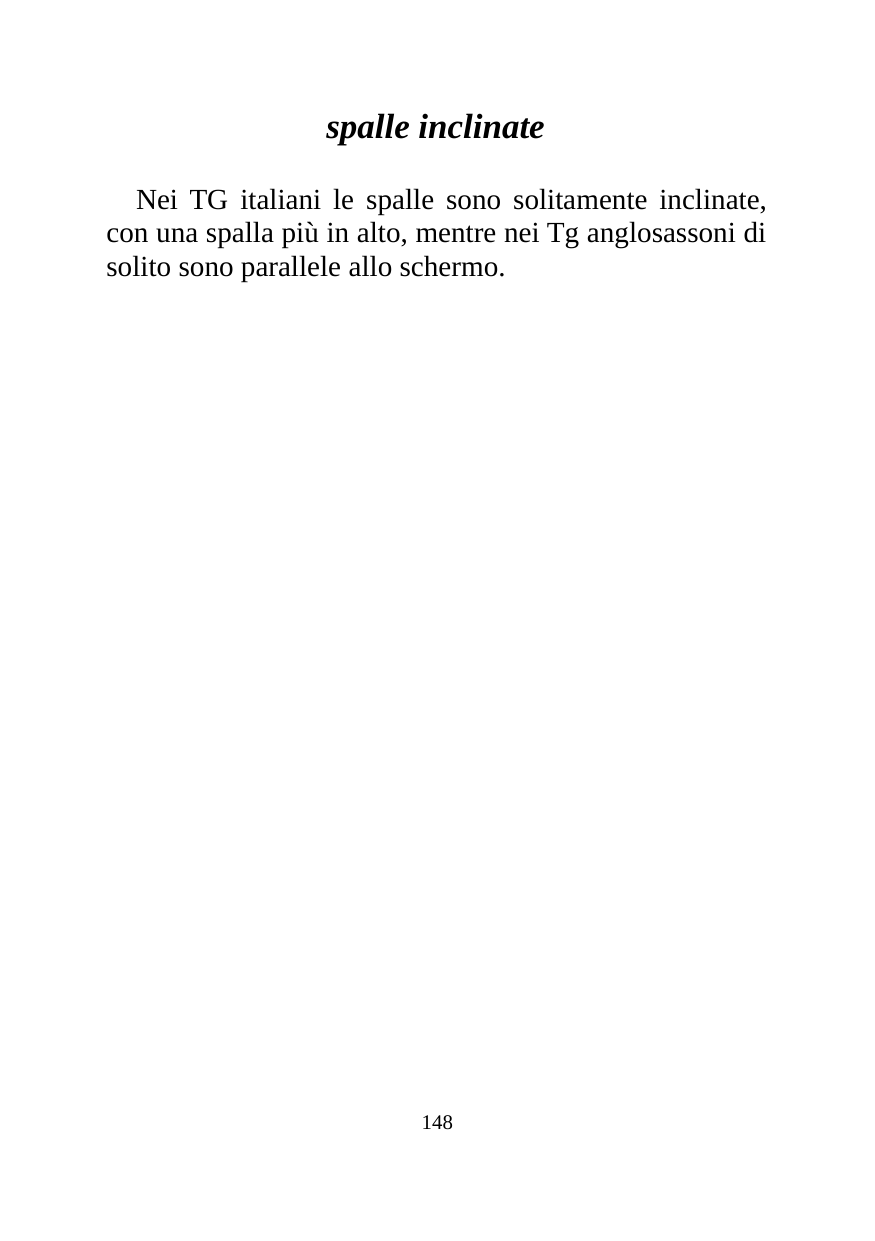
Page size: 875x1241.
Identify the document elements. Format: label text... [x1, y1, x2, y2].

text Nei TG italiani le spalle sono solitamente inclinate, con una spalla più in alto, mentre nei Tg anglosassoni di solito sono parallele allo schermo. [106, 182, 768, 282]
subtitle spalle inclinate [106, 106, 768, 146]
